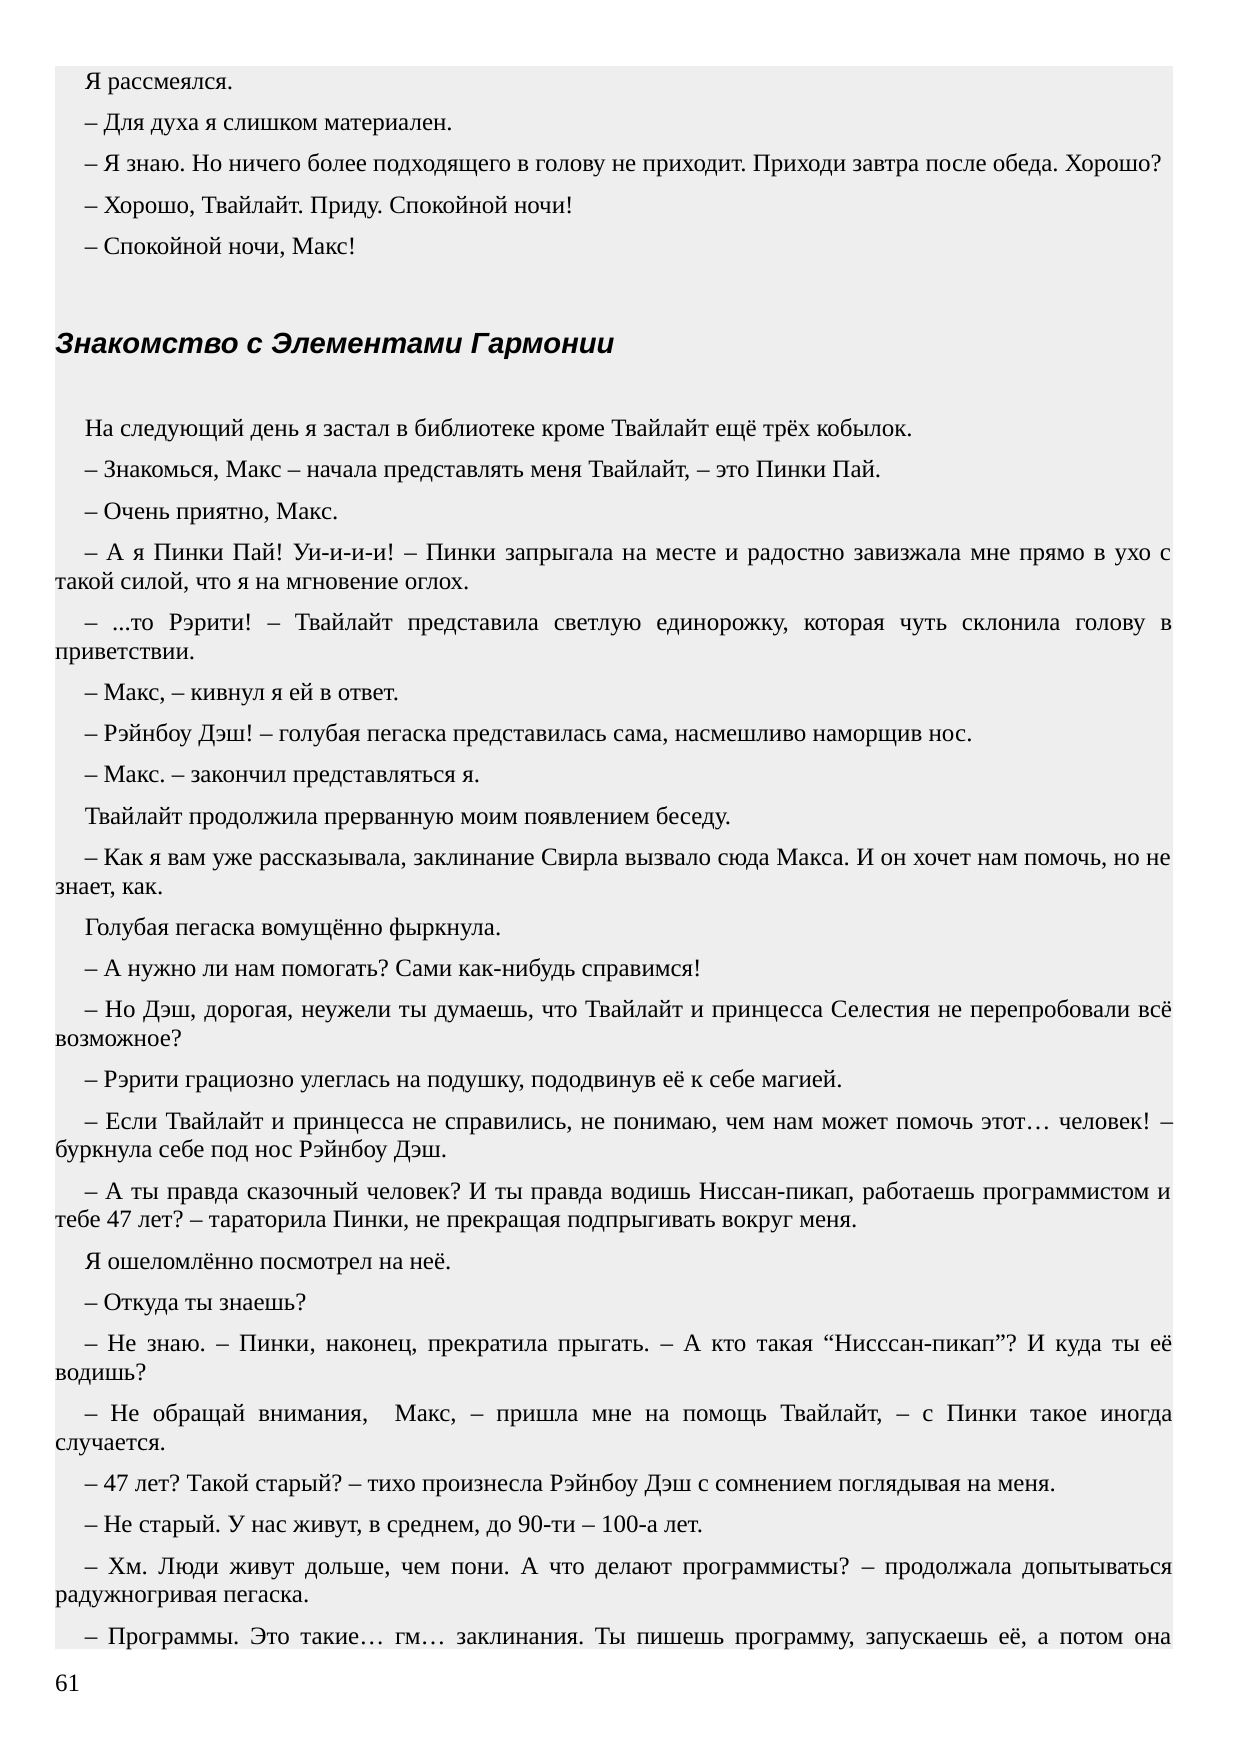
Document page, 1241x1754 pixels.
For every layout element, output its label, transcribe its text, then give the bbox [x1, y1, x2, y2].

text – Хм. Люди живут дольше, чем пони. А что делают программисты? – продолжала допытываться радужногривая пегаска. [55, 1551, 1173, 1608]
text Я рассмеялся. [55, 66, 1173, 95]
text – Для духа я слишком материален. [55, 107, 1173, 136]
text Голубая пегаска вомущённо фыркнула. [55, 912, 1173, 941]
text – Не обращай внимания, Макс, – пришла мне на помощь Твайлайт, – с Пинки такое иногда случается. [55, 1398, 1173, 1456]
text – ...то Рэрити! – Твайлайт представила светлую единорожку, которая чуть склонила голову в приветствии. [55, 607, 1173, 664]
subtitle Знакомство с Элементами Гармонии [55, 326, 1173, 359]
text На следующий день я застал в библиотеке кроме Твайлайт ещё трёх кобылок. [55, 413, 1173, 442]
text – Программы. Это такие… гм… заклинания. Ты пишешь программу, запускаешь её, а потом она [55, 1621, 1173, 1649]
text Твайлайт продолжила прерванную моим появлением беседу. [55, 801, 1173, 829]
text – Знакомься, Макс – начала представлять меня Твайлайт, – это Пинки Пай. [55, 454, 1173, 483]
text – Макс. – закончил представляться я. [55, 759, 1173, 788]
text – Как я вам уже рассказывала, заклинание Свирла вызвало сюда Макса. И он хочет нам помочь, но не знает, как. [55, 842, 1173, 899]
text Я ошеломлённо посмотрел на неё. [55, 1246, 1173, 1274]
text – А нужно ли нам помогать? Сами как-нибудь справимся! [55, 953, 1173, 982]
text – А я Пинки Пай! Уи-и-и-и! – Пинки запрыгала на месте и радостно завизжала мне прямо в ухо с такой силой, что я на мгновение оглох. [55, 537, 1173, 594]
text – Откуда ты знаешь? [55, 1287, 1173, 1316]
text – Рэрити грациозно улеглась на подушку, пододвинув её к себе магией. [55, 1064, 1173, 1093]
text – А ты правда сказочный человек? И ты правда водишь Ниссан-пикап, работаешь программистом и тебе 47 лет? – тараторила Пинки, не прекращая подпрыгивать вокруг меня. [55, 1176, 1173, 1233]
text – 47 лет? Такой старый? – тихо произнесла Рэйнбоу Дэш с сомнением поглядывая на меня. [55, 1468, 1173, 1497]
text – Хорошо, Твайлайт. Приду. Спокойной ночи! [55, 190, 1173, 218]
text – Не старый. У нас живут, в среднем, до 90-ти – 100-а лет. [55, 1509, 1173, 1538]
text – Макс, – кивнул я ей в ответ. [55, 677, 1173, 706]
text – Я знаю. Но ничего более подходящего в голову не приходит. Приходи завтра после обеда. Хорошо? [55, 148, 1173, 177]
text – Если Твайлайт и принцесса не справились, не понимаю, чем нам может помочь этот… человек! – буркнула себе под нос Рэйнбоу Дэш. [55, 1106, 1173, 1163]
text – Очень приятно, Макс. [55, 496, 1173, 524]
text – Спокойной ночи, Макс! [55, 231, 1173, 260]
text – Рэйнбоу Дэш! – голубая пегаска представилась сама, насмешливо наморщив нос. [55, 718, 1173, 747]
text – Не знаю. – Пинки, наконец, прекратила прыгать. – А кто такая “Нисссан-пикап”? И куда ты её водишь? [55, 1328, 1173, 1386]
text – Но Дэш, дорогая, неужели ты думаешь, что Твайлайт и принцесса Селестия не перепробовали всё возможное? [55, 994, 1173, 1052]
